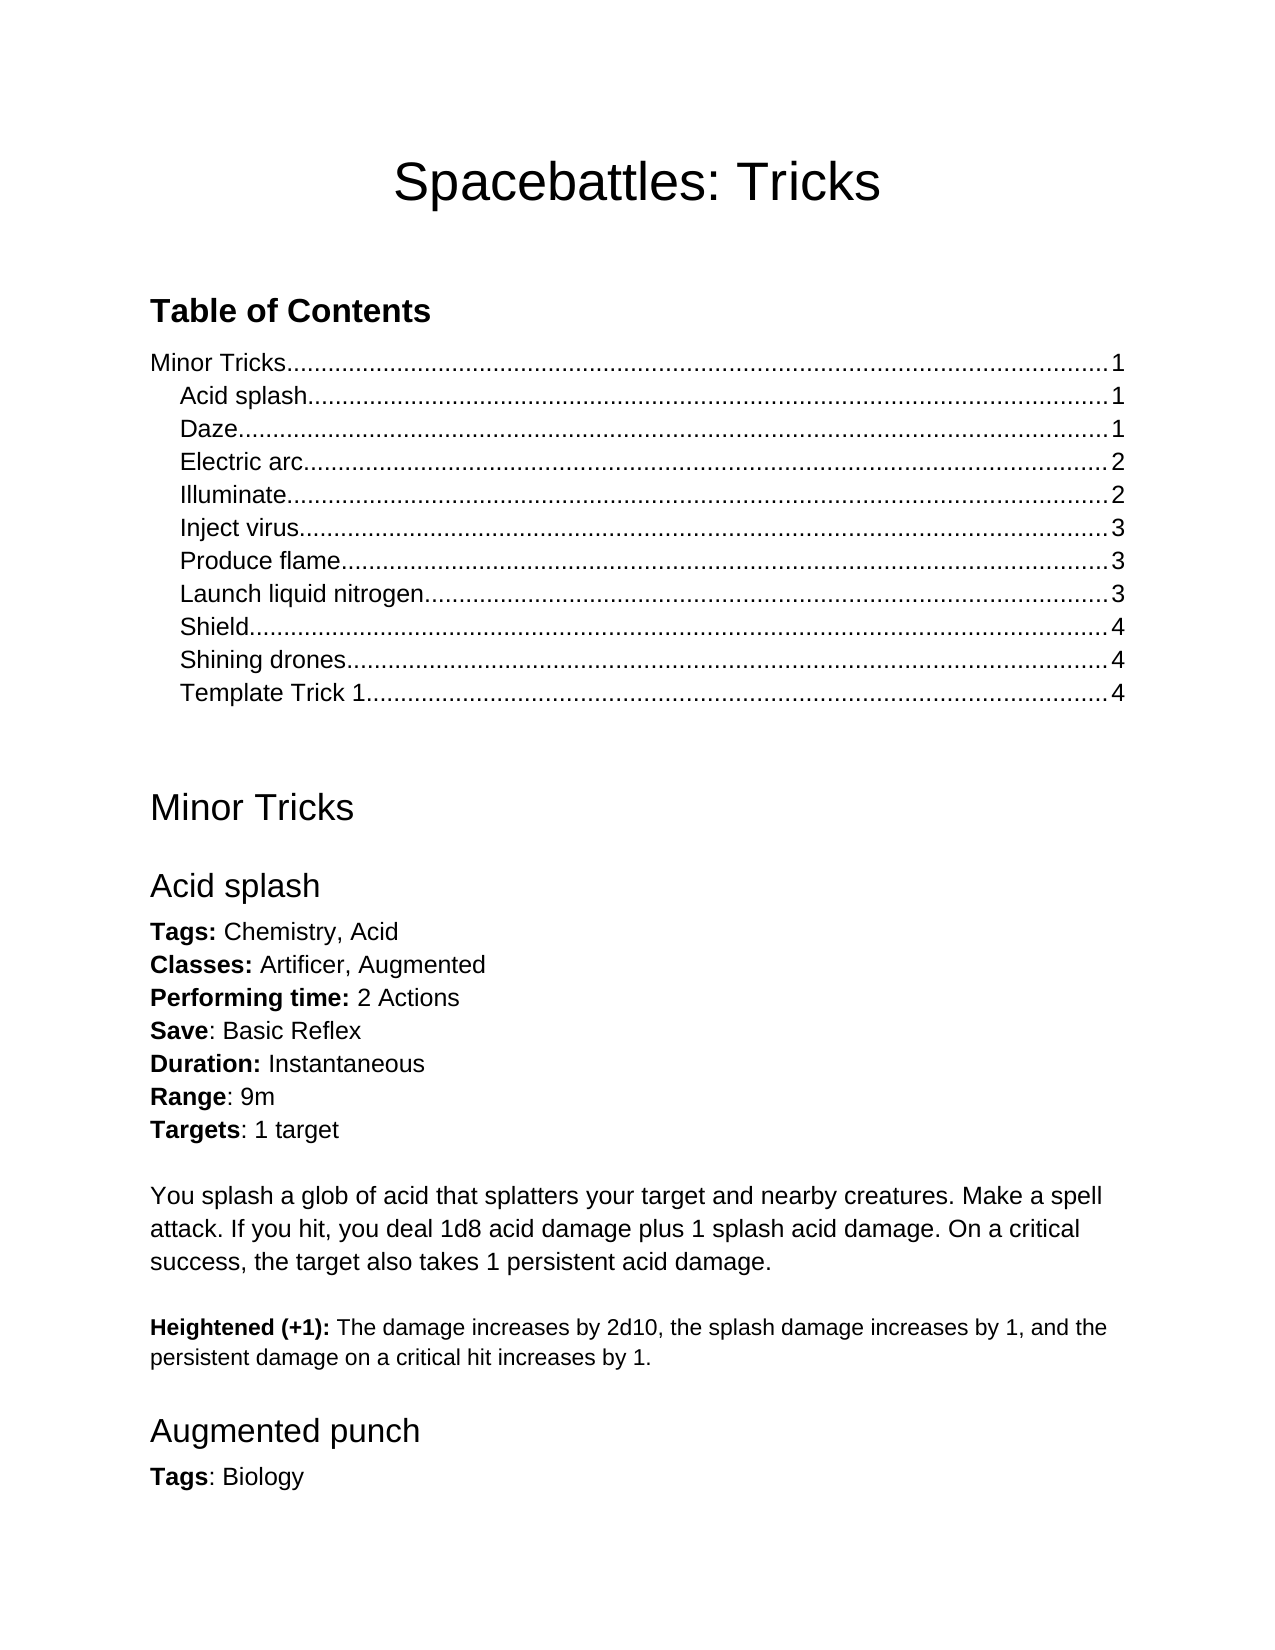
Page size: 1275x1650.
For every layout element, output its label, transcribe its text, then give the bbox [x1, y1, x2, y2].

text Tags: Chemistry, Acid [150, 917, 1125, 946]
text You splash a glob of acid that splatters your target and nearby creatures. Make a spell attack. If you hit, you deal 1d8 acid damage plus 1 splash acid damage. On a critical success, the target also takes 1 persistent acid damage. [150, 1181, 1125, 1276]
text Targets: 1 target [150, 1115, 1125, 1144]
text Electric arc 2 [179, 447, 1125, 476]
text Produce flame 3 [179, 546, 1125, 574]
title Spacebattles: Tricks [150, 150, 1125, 212]
text Shining drones 4 [179, 645, 1125, 674]
text Inject virus 3 [179, 513, 1125, 542]
text Daze 1 [179, 414, 1125, 442]
text Heightened (+1): The damage increases by 2d10, the splash damage increases by 1, and the persistent damage on a critical hit increases by 1. [150, 1313, 1125, 1370]
text Tags: Biology [150, 1462, 1125, 1491]
subtitle Minor Tricks [150, 786, 1125, 829]
text Save: Basic Reflex [150, 1016, 1125, 1045]
text Launch liquid nitrogen 3 [179, 579, 1125, 608]
text Classes: Artificer, Augmented [150, 950, 1125, 979]
text Acid splash 1 [179, 381, 1125, 409]
text Minor Tricks 1 [150, 348, 1125, 376]
text Duration: Instantaneous [150, 1049, 1125, 1078]
subtitle Acid splash [150, 866, 1125, 905]
text Template Trick 1 4 [179, 678, 1125, 707]
text Illuminate 2 [179, 480, 1125, 508]
subtitle Table of Contents [150, 291, 1125, 329]
text Shield 4 [179, 612, 1125, 641]
text Range: 9m [150, 1082, 1125, 1111]
text Performing time: 2 Actions [150, 983, 1125, 1012]
subtitle Augmented punch [150, 1411, 1125, 1450]
